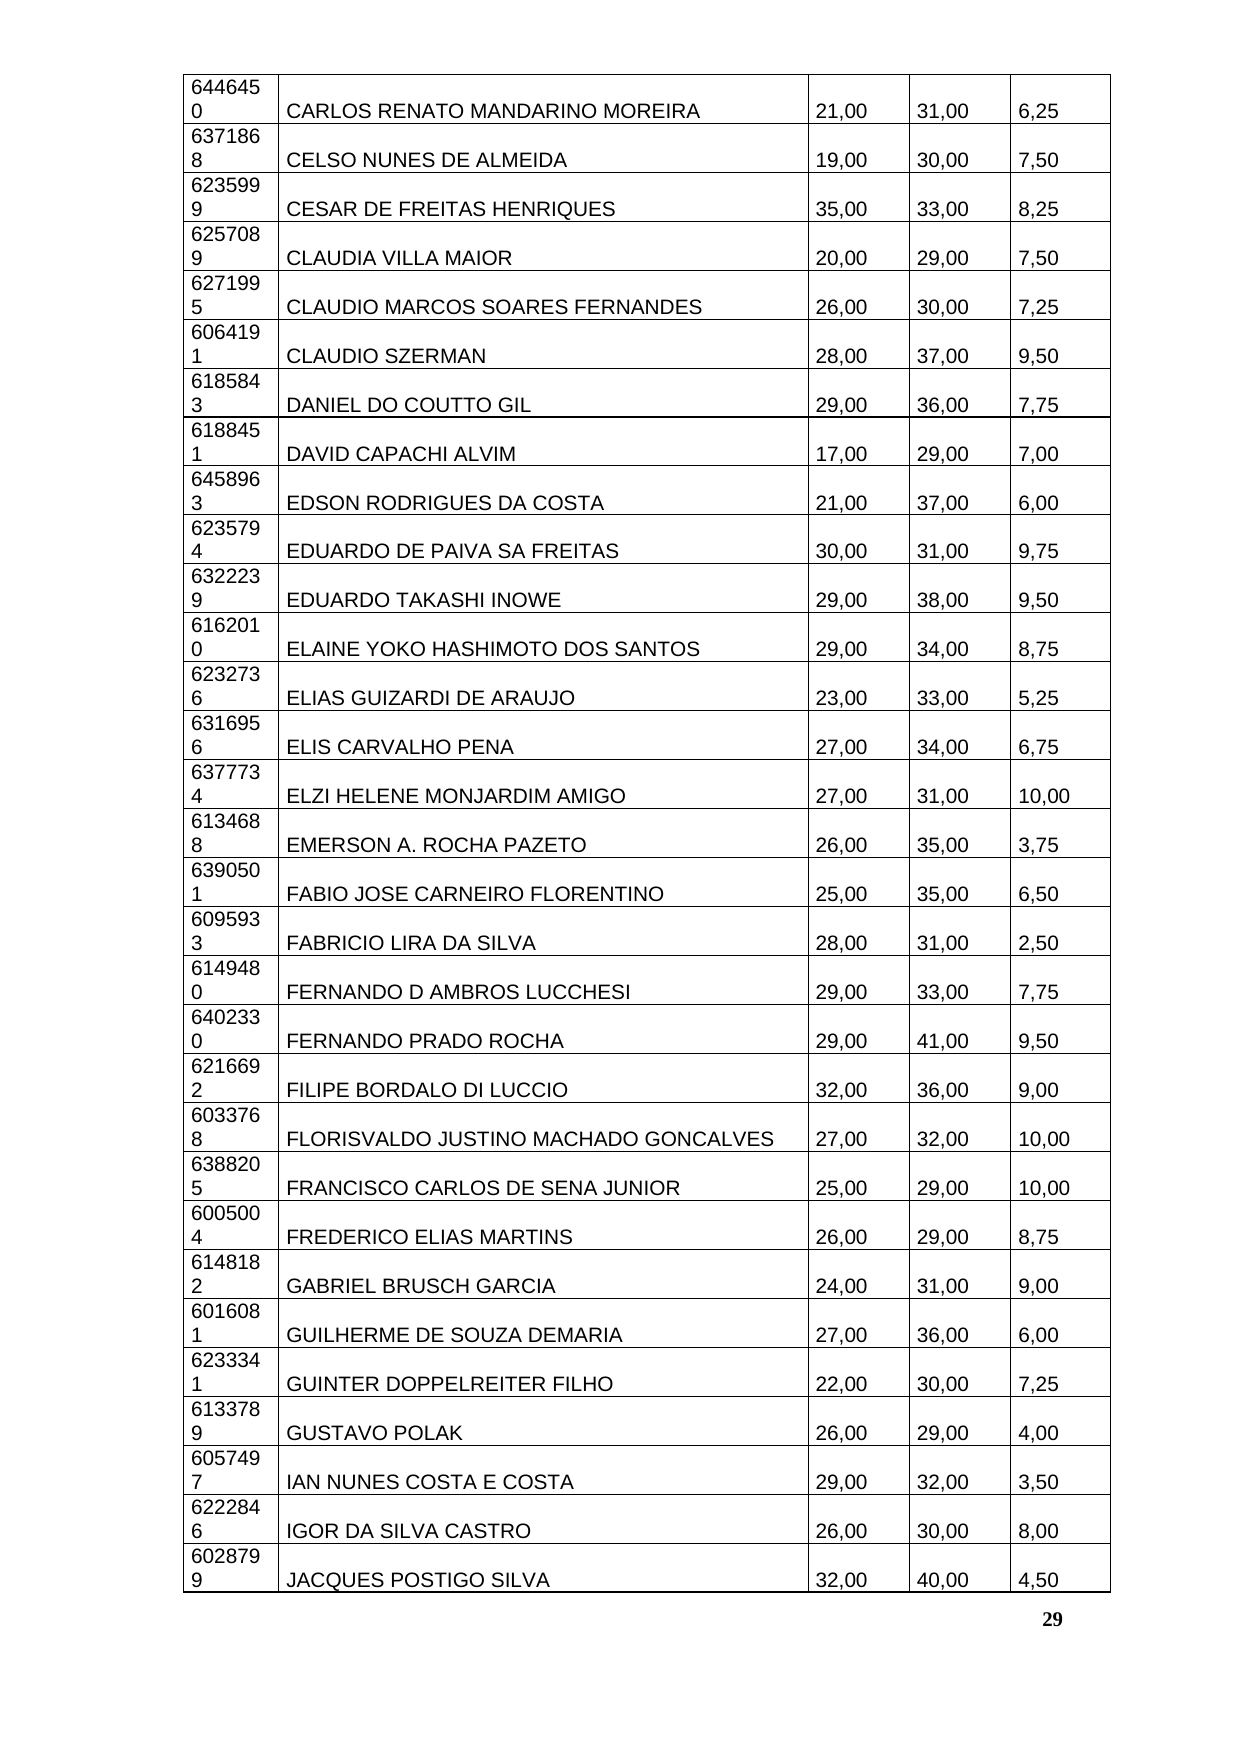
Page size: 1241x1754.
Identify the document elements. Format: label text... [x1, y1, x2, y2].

table_cell DANIEL DO COUTTO GIL [279, 369, 808, 416]
table_cell 21,00 [809, 466, 909, 514]
table_cell 30,00 [910, 271, 1010, 318]
table_cell FABRICIO LIRA DA SILVA [279, 907, 808, 955]
table_cell 21,00 [809, 75, 909, 123]
table_cell CLAUDIO MARCOS SOARES FERNANDES [279, 271, 808, 318]
table_cell 6064191 [184, 320, 278, 367]
table_cell 10,00 [1011, 760, 1110, 808]
table_cell 6057497 [184, 1446, 278, 1493]
table_cell 34,00 [910, 711, 1010, 759]
table_cell 37,00 [910, 320, 1010, 367]
table_cell 9,00 [1011, 1054, 1110, 1102]
table_cell 6028799 [184, 1544, 278, 1591]
table_cell 10,00 [1011, 1103, 1110, 1151]
table_cell 6016081 [184, 1299, 278, 1347]
table_cell 32,00 [910, 1103, 1010, 1151]
table_cell 41,00 [910, 1005, 1010, 1053]
table_cell FABIO JOSE CARNEIRO FLORENTINO [279, 858, 808, 906]
table_cell 33,00 [910, 956, 1010, 1004]
table_cell 6316956 [184, 711, 278, 759]
table_cell 33,00 [910, 662, 1010, 710]
table_cell 34,00 [910, 613, 1010, 661]
table_cell 31,00 [910, 760, 1010, 808]
table_cell 8,75 [1011, 613, 1110, 661]
table_cell 29,00 [809, 956, 909, 1004]
table_cell 33,00 [910, 173, 1010, 221]
table_cell 25,00 [809, 858, 909, 906]
table_cell GUSTAVO POLAK [279, 1397, 808, 1444]
table_cell 7,50 [1011, 222, 1110, 269]
table_cell 17,00 [809, 418, 909, 465]
table_cell EMERSON A. ROCHA PAZETO [279, 809, 808, 857]
table_cell 9,50 [1011, 320, 1110, 367]
table_cell 40,00 [910, 1544, 1010, 1591]
table_cell ELIAS GUIZARDI DE ARAUJO [279, 662, 808, 710]
table_cell 6162010 [184, 613, 278, 661]
table_cell 9,50 [1011, 1005, 1110, 1053]
table_cell EDSON RODRIGUES DA COSTA [279, 466, 808, 514]
table_cell 3,50 [1011, 1446, 1110, 1493]
table_cell 6257089 [184, 222, 278, 269]
table_cell 27,00 [809, 1103, 909, 1151]
table_cell 7,25 [1011, 1348, 1110, 1396]
table_cell 26,00 [809, 1201, 909, 1249]
table_cell 29,00 [809, 564, 909, 612]
table_cell 6185843 [184, 369, 278, 416]
table_cell 31,00 [910, 515, 1010, 563]
table_cell 6095933 [184, 907, 278, 955]
table_cell 25,00 [809, 1152, 909, 1200]
table_cell ELAINE YOKO HASHIMOTO DOS SANTOS [279, 613, 808, 661]
table_cell 6233341 [184, 1348, 278, 1396]
table_cell 6322239 [184, 564, 278, 612]
table_cell GUINTER DOPPELREITER FILHO [279, 1348, 808, 1396]
table_cell 2,50 [1011, 907, 1110, 955]
table_cell 20,00 [809, 222, 909, 269]
table_cell 6390501 [184, 858, 278, 906]
table_cell 29,00 [910, 222, 1010, 269]
table_cell 6371868 [184, 124, 278, 172]
table_cell 6005004 [184, 1201, 278, 1249]
table_cell CLAUDIO SZERMAN [279, 320, 808, 367]
table_cell 6388205 [184, 1152, 278, 1200]
table_cell 27,00 [809, 1299, 909, 1347]
table_cell 26,00 [809, 1495, 909, 1542]
table_cell 6458963 [184, 466, 278, 514]
table_cell ELZI HELENE MONJARDIM AMIGO [279, 760, 808, 808]
table_cell 5,25 [1011, 662, 1110, 710]
table_cell FERNANDO D AMBROS LUCCHESI [279, 956, 808, 1004]
table_cell 26,00 [809, 809, 909, 857]
table_cell 36,00 [910, 1054, 1010, 1102]
table_cell 6235794 [184, 515, 278, 563]
table_cell 6033768 [184, 1103, 278, 1151]
table_cell 30,00 [910, 1348, 1010, 1396]
table_cell 6232736 [184, 662, 278, 710]
table_cell 27,00 [809, 711, 909, 759]
table_cell 8,75 [1011, 1201, 1110, 1249]
table_cell FERNANDO PRADO ROCHA [279, 1005, 808, 1053]
table_cell 30,00 [809, 515, 909, 563]
table_cell 22,00 [809, 1348, 909, 1396]
table_cell 9,75 [1011, 515, 1110, 563]
table_cell 23,00 [809, 662, 909, 710]
table_cell 10,00 [1011, 1152, 1110, 1200]
table_cell 6216692 [184, 1054, 278, 1102]
table_cell 28,00 [809, 320, 909, 367]
table_cell 6149480 [184, 956, 278, 1004]
table_cell FLORISVALDO JUSTINO MACHADO GONCALVES [279, 1103, 808, 1151]
table_cell 29,00 [809, 369, 909, 416]
table_cell FREDERICO ELIAS MARTINS [279, 1201, 808, 1249]
table_cell 7,75 [1011, 956, 1110, 1004]
table_cell 38,00 [910, 564, 1010, 612]
table_cell ELIS CARVALHO PENA [279, 711, 808, 759]
table_cell IGOR DA SILVA CASTRO [279, 1495, 808, 1542]
table_cell 4,00 [1011, 1397, 1110, 1444]
table_cell 8,00 [1011, 1495, 1110, 1542]
table_cell 35,00 [910, 809, 1010, 857]
table_cell 7,50 [1011, 124, 1110, 172]
table_cell 6188451 [184, 418, 278, 465]
table_cell 6134688 [184, 809, 278, 857]
table_cell 6,00 [1011, 1299, 1110, 1347]
table_cell 30,00 [910, 1495, 1010, 1542]
table_cell 31,00 [910, 907, 1010, 955]
table_cell 6133789 [184, 1397, 278, 1444]
table_cell 26,00 [809, 271, 909, 318]
table_cell 6271995 [184, 271, 278, 318]
table_cell GUILHERME DE SOUZA DEMARIA [279, 1299, 808, 1347]
table_cell 24,00 [809, 1250, 909, 1298]
table_cell 29,00 [910, 1152, 1010, 1200]
table_cell 29,00 [910, 418, 1010, 465]
table_cell 31,00 [910, 75, 1010, 123]
table_cell 19,00 [809, 124, 909, 172]
table_cell DAVID CAPACHI ALVIM [279, 418, 808, 465]
table_cell 29,00 [809, 1005, 909, 1053]
table_cell 31,00 [910, 1250, 1010, 1298]
table_cell 3,75 [1011, 809, 1110, 857]
table_cell 6446450 [184, 75, 278, 123]
table_cell FILIPE BORDALO DI LUCCIO [279, 1054, 808, 1102]
table_cell 6235999 [184, 173, 278, 221]
table_cell 6148182 [184, 1250, 278, 1298]
table_cell 27,00 [809, 760, 909, 808]
table_cell 7,00 [1011, 418, 1110, 465]
table_cell 28,00 [809, 907, 909, 955]
table_cell EDUARDO DE PAIVA SA FREITAS [279, 515, 808, 563]
table_cell 32,00 [809, 1544, 909, 1591]
table_cell 35,00 [910, 858, 1010, 906]
table_cell 6,75 [1011, 711, 1110, 759]
table_cell 6,25 [1011, 75, 1110, 123]
table_cell 6222846 [184, 1495, 278, 1542]
table_cell 30,00 [910, 124, 1010, 172]
table_cell IAN NUNES COSTA E COSTA [279, 1446, 808, 1493]
table_cell 8,25 [1011, 173, 1110, 221]
table_cell 35,00 [809, 173, 909, 221]
table_cell 32,00 [809, 1054, 909, 1102]
table_cell 29,00 [910, 1397, 1010, 1444]
table_cell 9,00 [1011, 1250, 1110, 1298]
table_cell CESAR DE FREITAS HENRIQUES [279, 173, 808, 221]
table_cell 36,00 [910, 1299, 1010, 1347]
table_cell 6377734 [184, 760, 278, 808]
table_cell CARLOS RENATO MANDARINO MOREIRA [279, 75, 808, 123]
table_cell FRANCISCO CARLOS DE SENA JUNIOR [279, 1152, 808, 1200]
table_cell GABRIEL BRUSCH GARCIA [279, 1250, 808, 1298]
table_cell 9,50 [1011, 564, 1110, 612]
table_cell 6402330 [184, 1005, 278, 1053]
table_cell 36,00 [910, 369, 1010, 416]
table_cell 37,00 [910, 466, 1010, 514]
table_cell 6,50 [1011, 858, 1110, 906]
table_cell 29,00 [809, 613, 909, 661]
table_cell 7,75 [1011, 369, 1110, 416]
table_cell JACQUES POSTIGO SILVA [279, 1544, 808, 1591]
table_cell CLAUDIA VILLA MAIOR [279, 222, 808, 269]
table_cell CELSO NUNES DE ALMEIDA [279, 124, 808, 172]
table_cell 26,00 [809, 1397, 909, 1444]
table_cell 4,50 [1011, 1544, 1110, 1591]
table_cell 29,00 [809, 1446, 909, 1493]
table_cell EDUARDO TAKASHI INOWE [279, 564, 808, 612]
table_cell 29,00 [910, 1201, 1010, 1249]
table_cell 32,00 [910, 1446, 1010, 1493]
table_cell 6,00 [1011, 466, 1110, 514]
table_cell 7,25 [1011, 271, 1110, 318]
